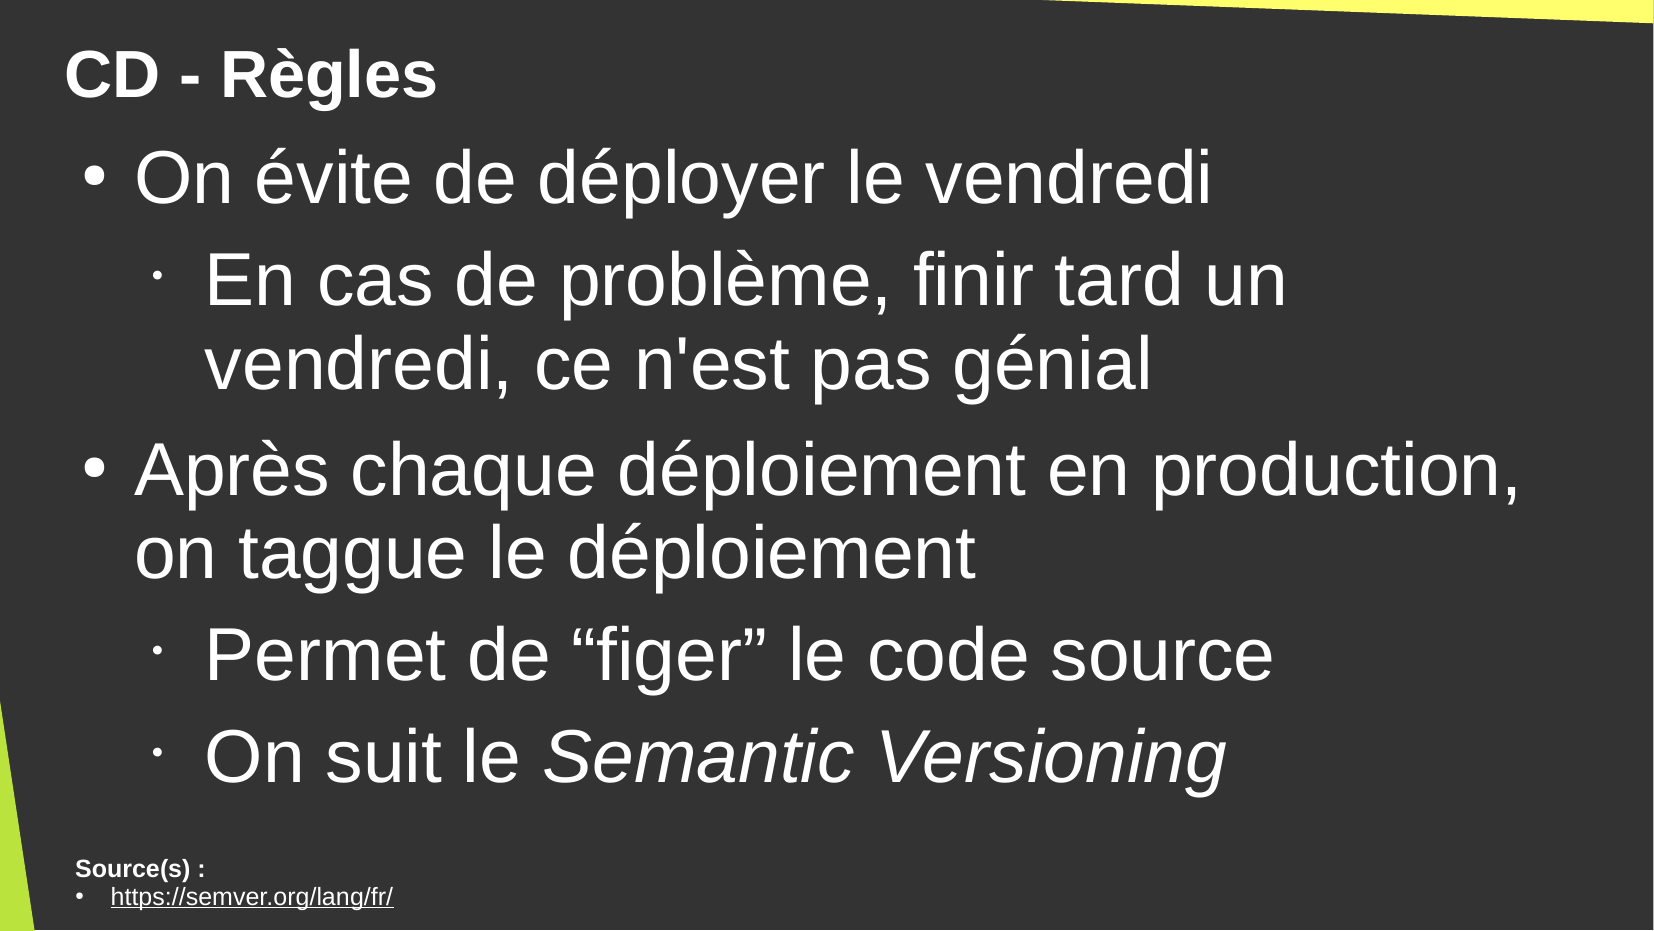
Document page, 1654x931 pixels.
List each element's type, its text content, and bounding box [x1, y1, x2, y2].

title CD - Règles [64, 37, 1471, 119]
list On évite de déployer le vendredi En cas de problème, finir tard un vendredi, ce n'est pas génial Après chaque déploiement en production, on taggue le déploiement Permet de “figer” le code source On suit le Semantic Versioning [63, 135, 1542, 804]
text_box [1042, 0, 1654, 24]
text_box [0, 700, 35, 931]
text_box Source(s) : https://semver.org/lang/fr/ [60, 838, 1546, 919]
